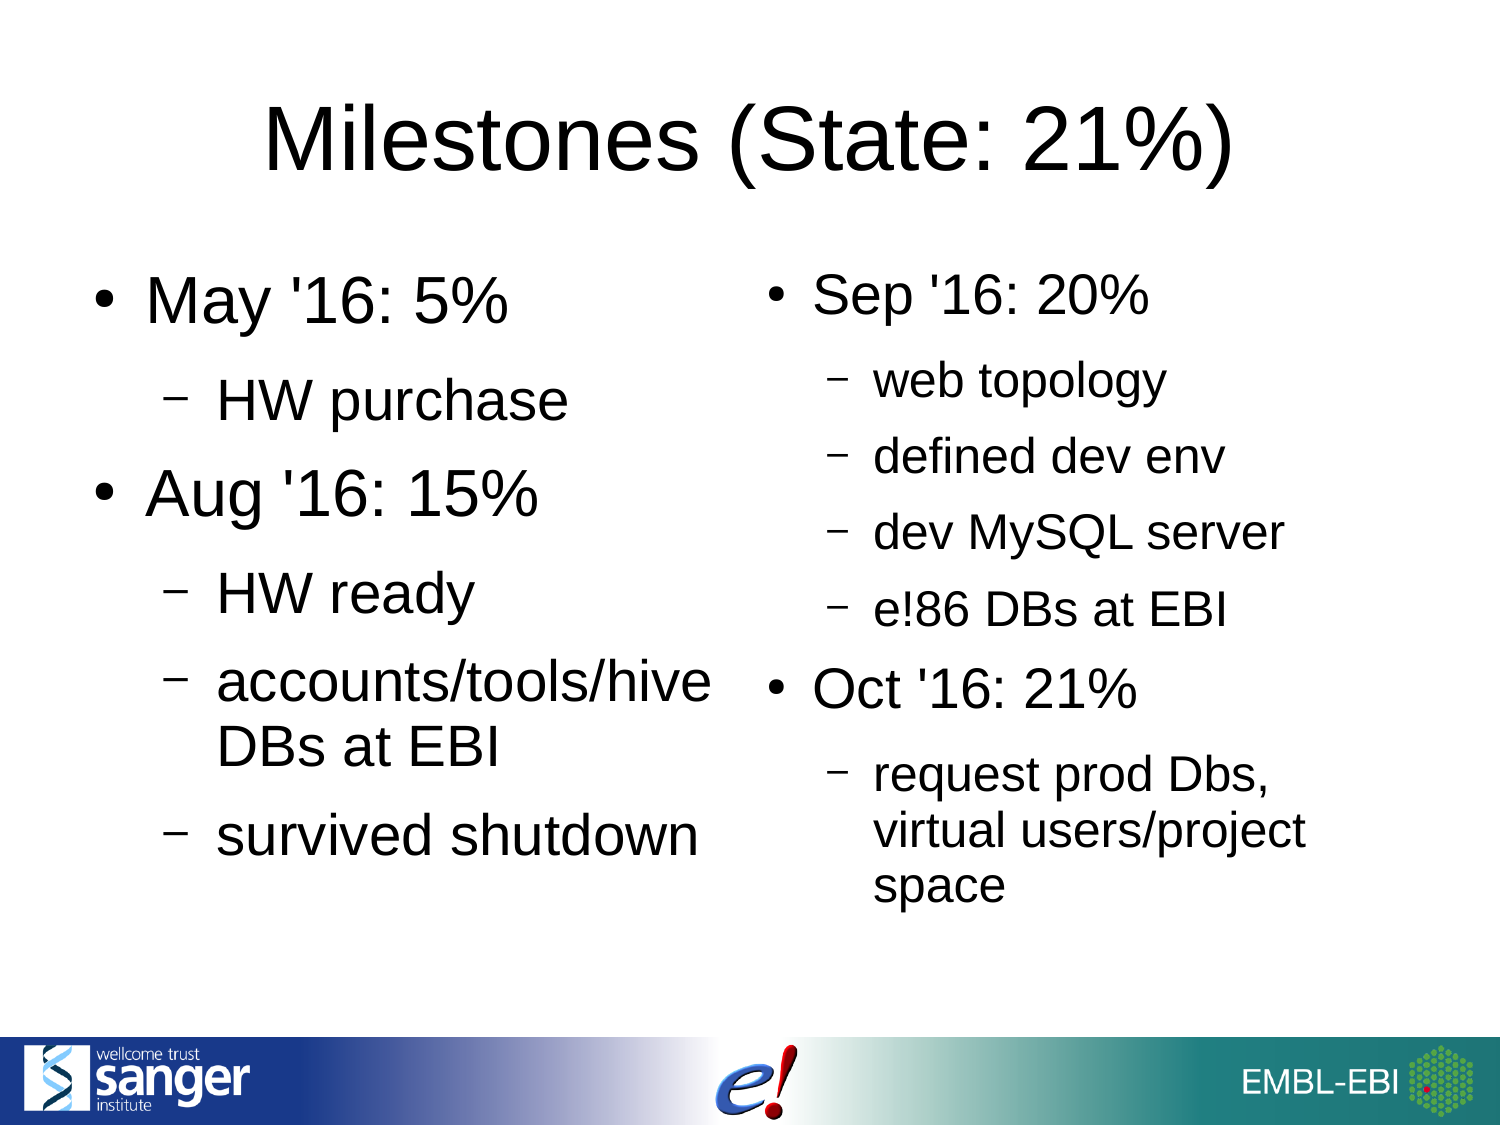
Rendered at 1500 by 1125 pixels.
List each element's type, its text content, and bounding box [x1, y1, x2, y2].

title Milestones (State: 21%) [75, 44, 1425, 233]
list May '16: 5% HW purchase Aug '16: 15% HW ready accounts/tools/hive DBs at EBI survived shutdown [75, 263, 720, 916]
list Sep '16: 20% web topology defined dev env dev MySQL server e!86 DBs at EBI Oct '16: 21% request prod Dbs, virtual users/project space [751, 263, 1396, 916]
picture [0, 1037, 1500, 1125]
